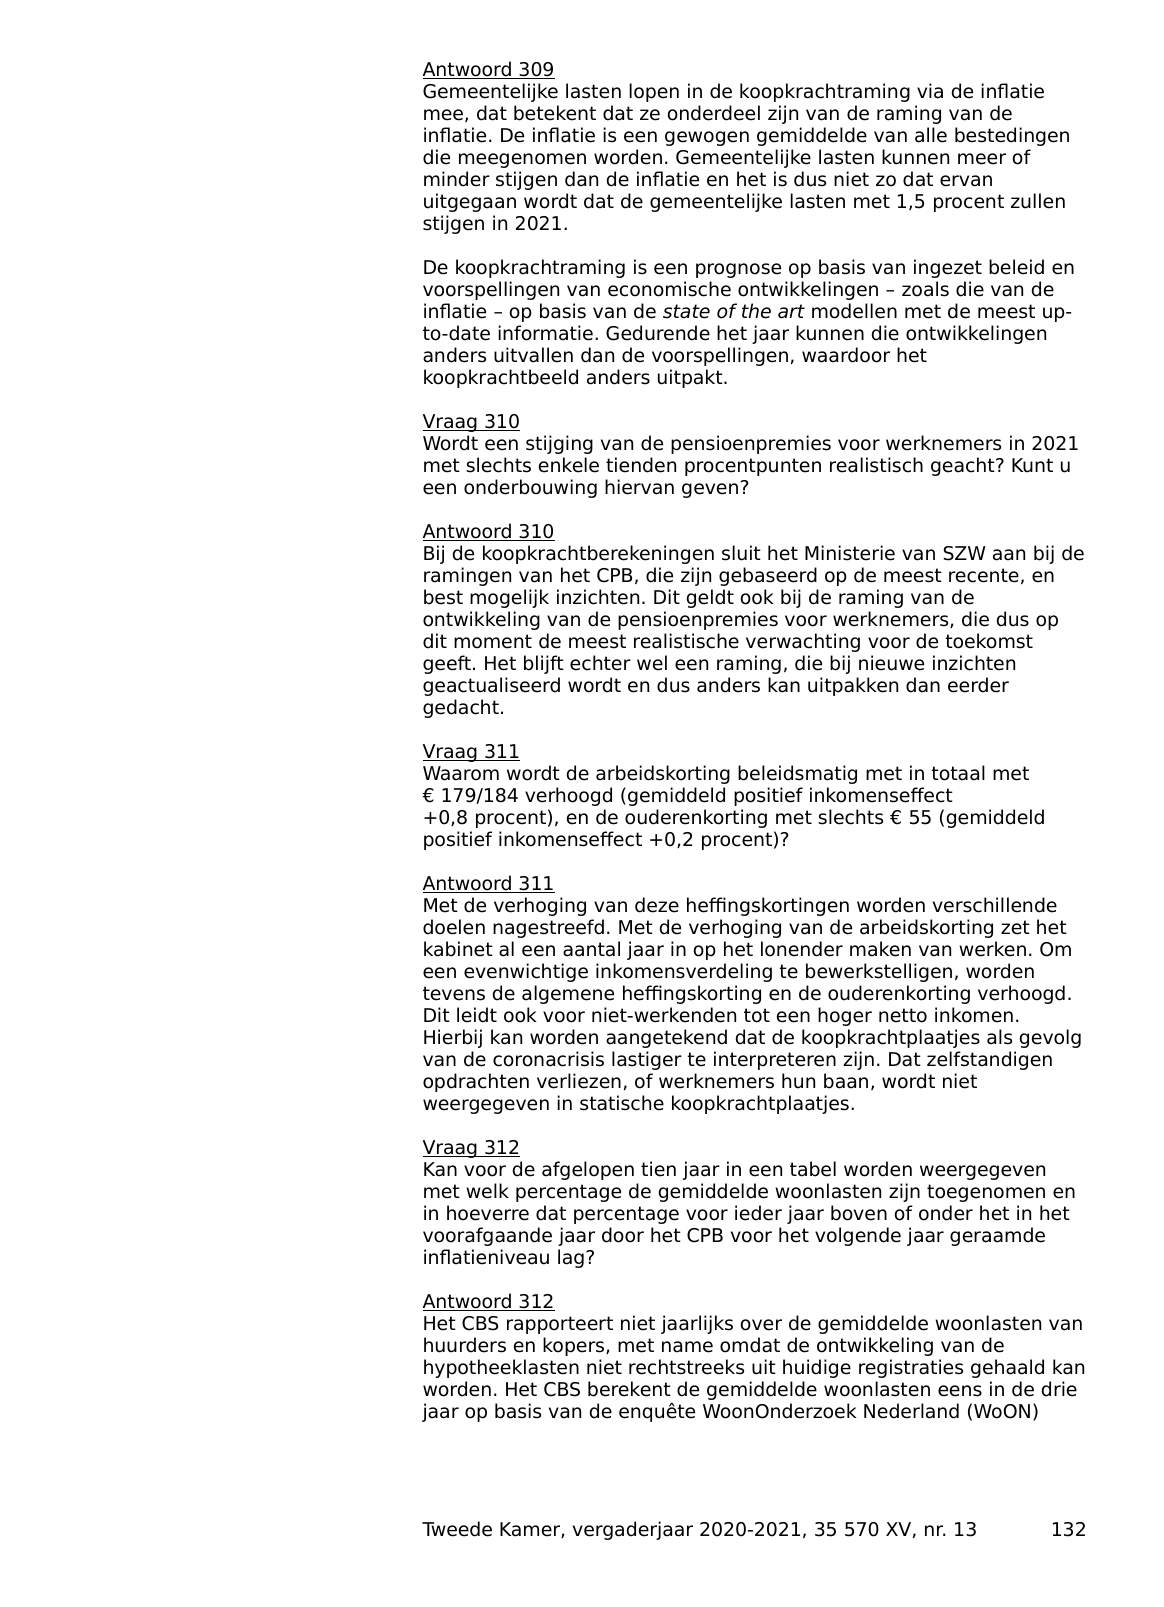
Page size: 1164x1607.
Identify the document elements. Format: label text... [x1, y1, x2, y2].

text Antwoord 309 [422, 59, 1087, 81]
text Kan voor de afgelopen tien jaar in een tabel worden weergegeven met welk percentage de gemiddelde woonlasten zijn toegenomen en in hoeverre dat percentage voor ieder jaar boven of onder het in het voorafgaande jaar door het CPB voor het volgende jaar geraamde inflatieniveau lag? [422, 1159, 1087, 1269]
text Antwoord 310 [422, 521, 1087, 543]
text Gemeentelijke lasten lopen in de koopkrachtraming via de inflatie mee, dat betekent dat ze onderdeel zijn van de raming van de inflatie. De inflatie is een gewogen gemiddelde van alle bestedingen die meegenomen worden. Gemeentelijke lasten kunnen meer of minder stijgen dan de inflatie en het is dus niet zo dat ervan uitgegaan wordt dat de gemeentelijke lasten met 1,5 procent zullen stijgen in 2021. [422, 81, 1087, 235]
text Vraag 311 [422, 741, 1087, 763]
text Bij de koopkrachtberekeningen sluit het Ministerie van SZW aan bij de ramingen van het CPB, die zijn gebaseerd op de meest recente, en best mogelijk inzichten. Dit geldt ook bij de raming van de ontwikkeling van de pensioenpremies voor werknemers, die dus op dit moment de meest realistische verwachting voor de toekomst geeft. Het blijft echter wel een raming, die bij nieuwe inzichten geactualiseerd wordt en dus anders kan uitpakken dan eerder gedacht. [422, 543, 1087, 719]
text Wordt een stijging van de pensioenpremies voor werknemers in 2021 met slechts enkele tienden procentpunten realistisch geacht? Kunt u een onderbouwing hiervan geven? [422, 433, 1087, 499]
text Met de verhoging van deze heffingskortingen worden verschillende doelen nagestreefd. Met de verhoging van de arbeidskorting zet het kabinet al een aantal jaar in op het lonender maken van werken. Om een evenwichtige inkomensverdeling te bewerkstelligen, worden tevens de algemene heffingskorting en de ouderenkorting verhoogd. Dit leidt ook voor niet-werkenden tot een hoger netto inkomen. Hierbij kan worden aangetekend dat de koopkrachtplaatjes als gevolg van de coronacrisis lastiger te interpreteren zijn. Dat zelfstandigen opdrachten verliezen, of werknemers hun baan, wordt niet weergegeven in statische koopkrachtplaatjes. [422, 895, 1087, 1115]
text Vraag 310 [422, 411, 1087, 433]
text De koopkrachtraming is een prognose op basis van ingezet beleid en voorspellingen van economische ontwikkelingen – zoals die van de inflatie – op basis van de state of the art modellen met de meest up-to-date informatie. Gedurende het jaar kunnen die ontwikkelingen anders uitvallen dan de voorspellingen, waardoor het koopkrachtbeeld anders uitpakt. [422, 257, 1087, 389]
text Antwoord 311 [422, 873, 1087, 895]
text Antwoord 312 [422, 1291, 1087, 1313]
text Vraag 312 [422, 1137, 1087, 1159]
text Waarom wordt de arbeidskorting beleidsmatig met in totaal met € 179/184 verhoogd (gemiddeld positief inkomenseffect +0,8 procent), en de ouderenkorting met slechts € 55 (gemiddeld positief inkomenseffect +0,2 procent)? [422, 763, 1087, 851]
text Het CBS rapporteert niet jaarlijks over de gemiddelde woonlasten van huurders en kopers, met name omdat de ontwikkeling van de hypotheeklasten niet rechtstreeks uit huidige registraties gehaald kan worden. Het CBS berekent de gemiddelde woonlasten eens in de drie jaar op basis van de enquête WoonOnderzoek Nederland (WoON) [422, 1313, 1087, 1423]
